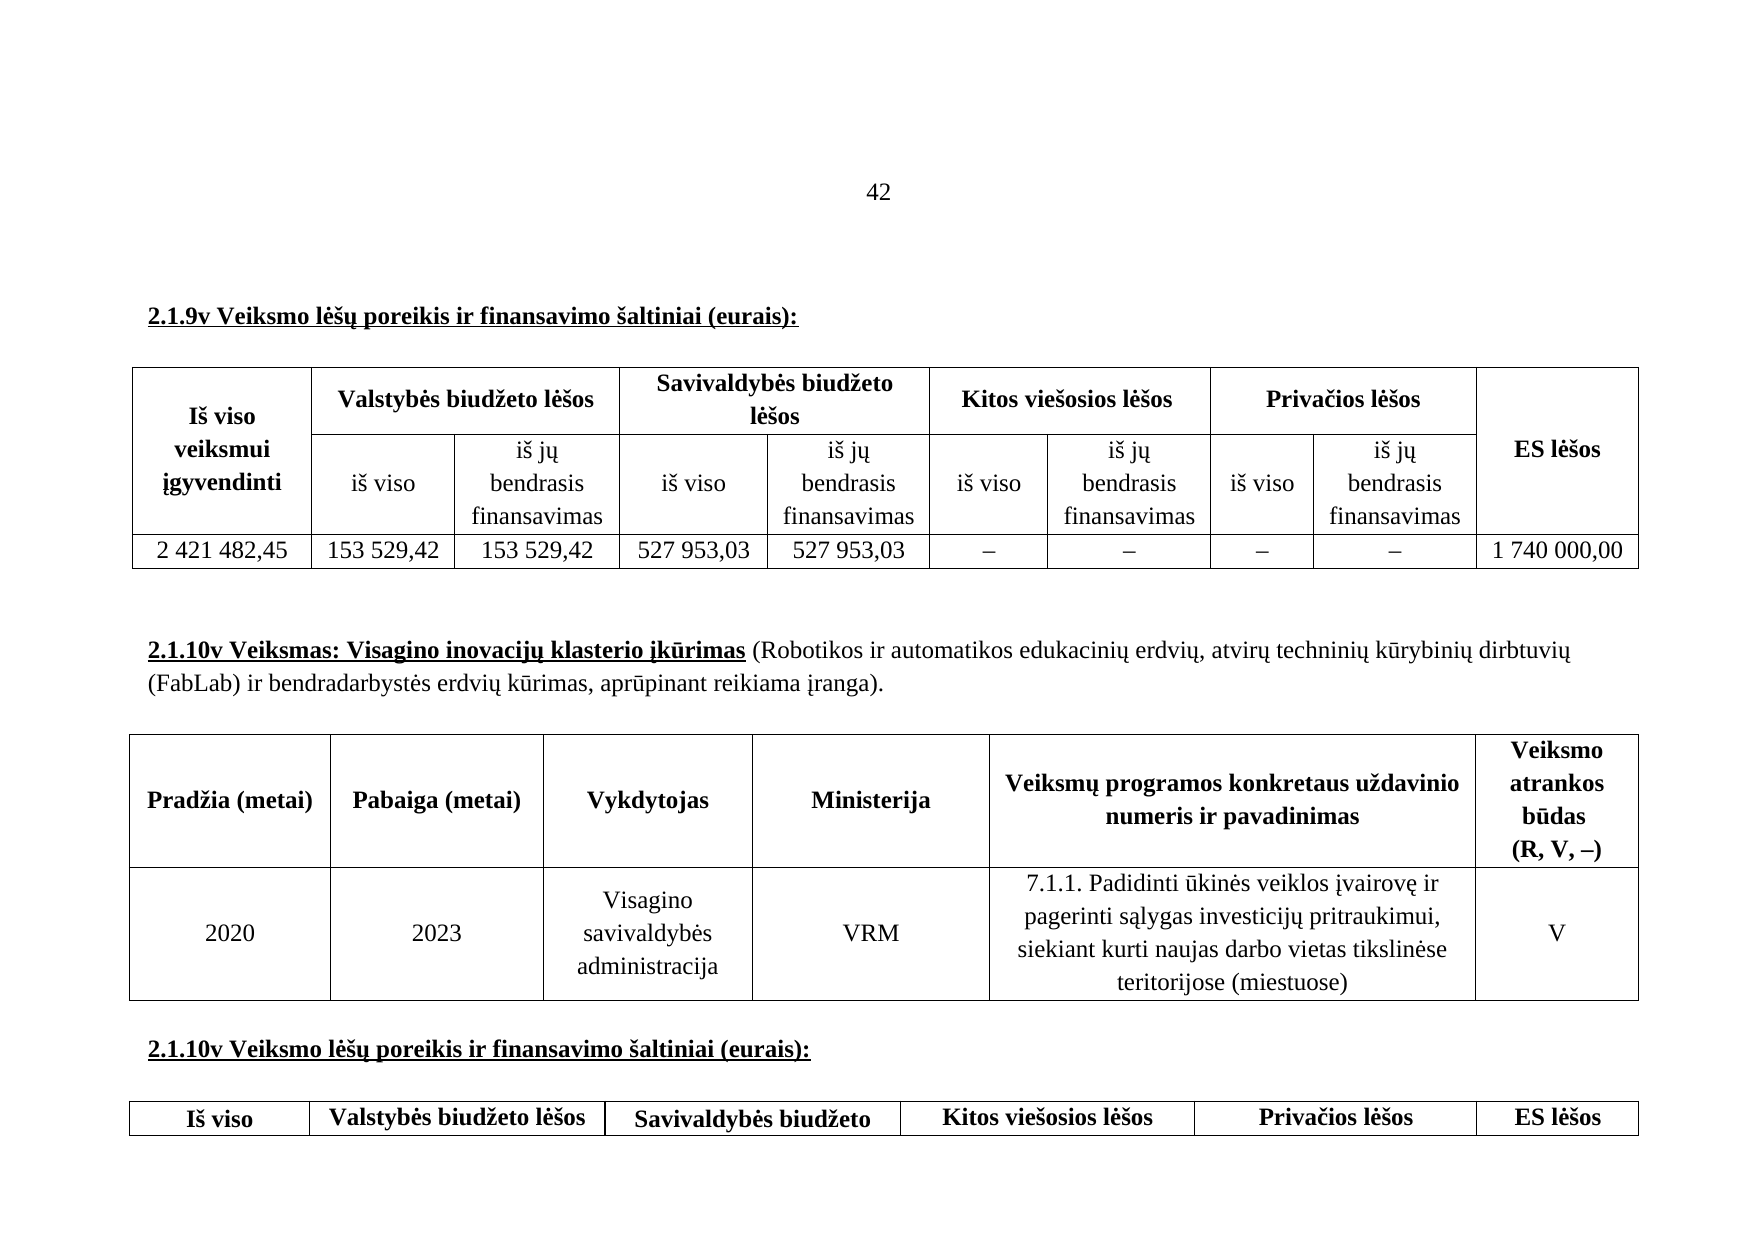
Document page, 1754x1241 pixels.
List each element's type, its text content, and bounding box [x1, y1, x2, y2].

table_header Kitos viešosios lėšos [901, 1102, 1194, 1135]
table_header Iš viso [130, 1102, 309, 1135]
table_cell iš jų bendrasis finansavimas [455, 435, 619, 534]
table_header Vykdytojas [544, 735, 752, 867]
table_header Pabaiga (metai) [331, 735, 543, 867]
table_header Savivaldybės biudžeto lėšos [620, 368, 929, 434]
table_cell iš jų bendrasis finansavimas [1314, 435, 1476, 534]
table_cell Visagino savivaldybės administracija [544, 868, 752, 1000]
table_cell 2020 [130, 868, 330, 1000]
table_header Kitos viešosios lėšos [930, 368, 1210, 434]
table_header Pradžia (metai) [130, 735, 330, 867]
text 2.1.10v Veiksmas: Visagino inovacijų klasterio įkūrimas (Robotikos ir automatikos edukacinių erdvių, atvirų techninių kūrybinių dirbtuvių (FabLab) ir bendradarbystės erdvių kūrimas, aprūpinant reikiama įranga). [148, 635, 1639, 697]
table_cell iš jų bendrasis finansavimas [768, 435, 929, 534]
table_cell 153 529,42 [312, 535, 454, 568]
table_header Privačios lėšos [1195, 1102, 1476, 1135]
table_header Savivaldybės biudžeto [606, 1102, 900, 1135]
table_cell 527 953,03 [768, 535, 929, 568]
table_header ES lėšos [1477, 1102, 1638, 1135]
table_cell V [1476, 868, 1638, 1000]
table_cell iš viso [312, 435, 454, 534]
table_header Privačios lėšos [1211, 368, 1476, 434]
table_header Valstybės biudžeto lėšos [312, 368, 619, 434]
table_cell – [1048, 535, 1210, 568]
table_cell – [1211, 535, 1313, 568]
table_cell iš jų bendrasis finansavimas [1048, 435, 1210, 534]
table_header Valstybės biudžeto lėšos [310, 1102, 604, 1135]
table_cell – [930, 535, 1047, 568]
table_header ES lėšos [1477, 368, 1638, 534]
table_cell VRM [753, 868, 989, 1000]
text 2.1.9v Veiksmo lėšų poreikis ir finansavimo šaltiniai (eurais): [118, 301, 1639, 329]
table_cell 1 740 000,00 [1477, 535, 1638, 568]
table_cell 7.1.1. Padidinti ūkinės veiklos įvairovę ir pagerinti sąlygas investicijų pritraukimui, siekiant kurti naujas darbo vietas tikslinėse teritorijose (miestuose) [990, 868, 1475, 1000]
table_header Ministerija [753, 735, 989, 867]
table_cell – [1314, 535, 1476, 568]
table_cell iš viso [620, 435, 767, 534]
table_header Veiksmo atrankos būdas (R, V, –) [1476, 735, 1638, 867]
table_cell 153 529,42 [455, 535, 619, 568]
table_cell 527 953,03 [620, 535, 767, 568]
table_header Veiksmų programos konkretaus uždavinio numeris ir pavadinimas [990, 735, 1475, 867]
table_header Iš viso veiksmui įgyvendinti [133, 368, 311, 534]
table_cell 2 421 482,45 [133, 535, 311, 568]
table_cell 2023 [331, 868, 543, 1000]
text 2.1.10v Veiksmo lėšų poreikis ir finansavimo šaltiniai (eurais): [118, 1034, 1639, 1063]
table_cell iš viso [930, 435, 1047, 534]
table_cell iš viso [1211, 435, 1313, 534]
